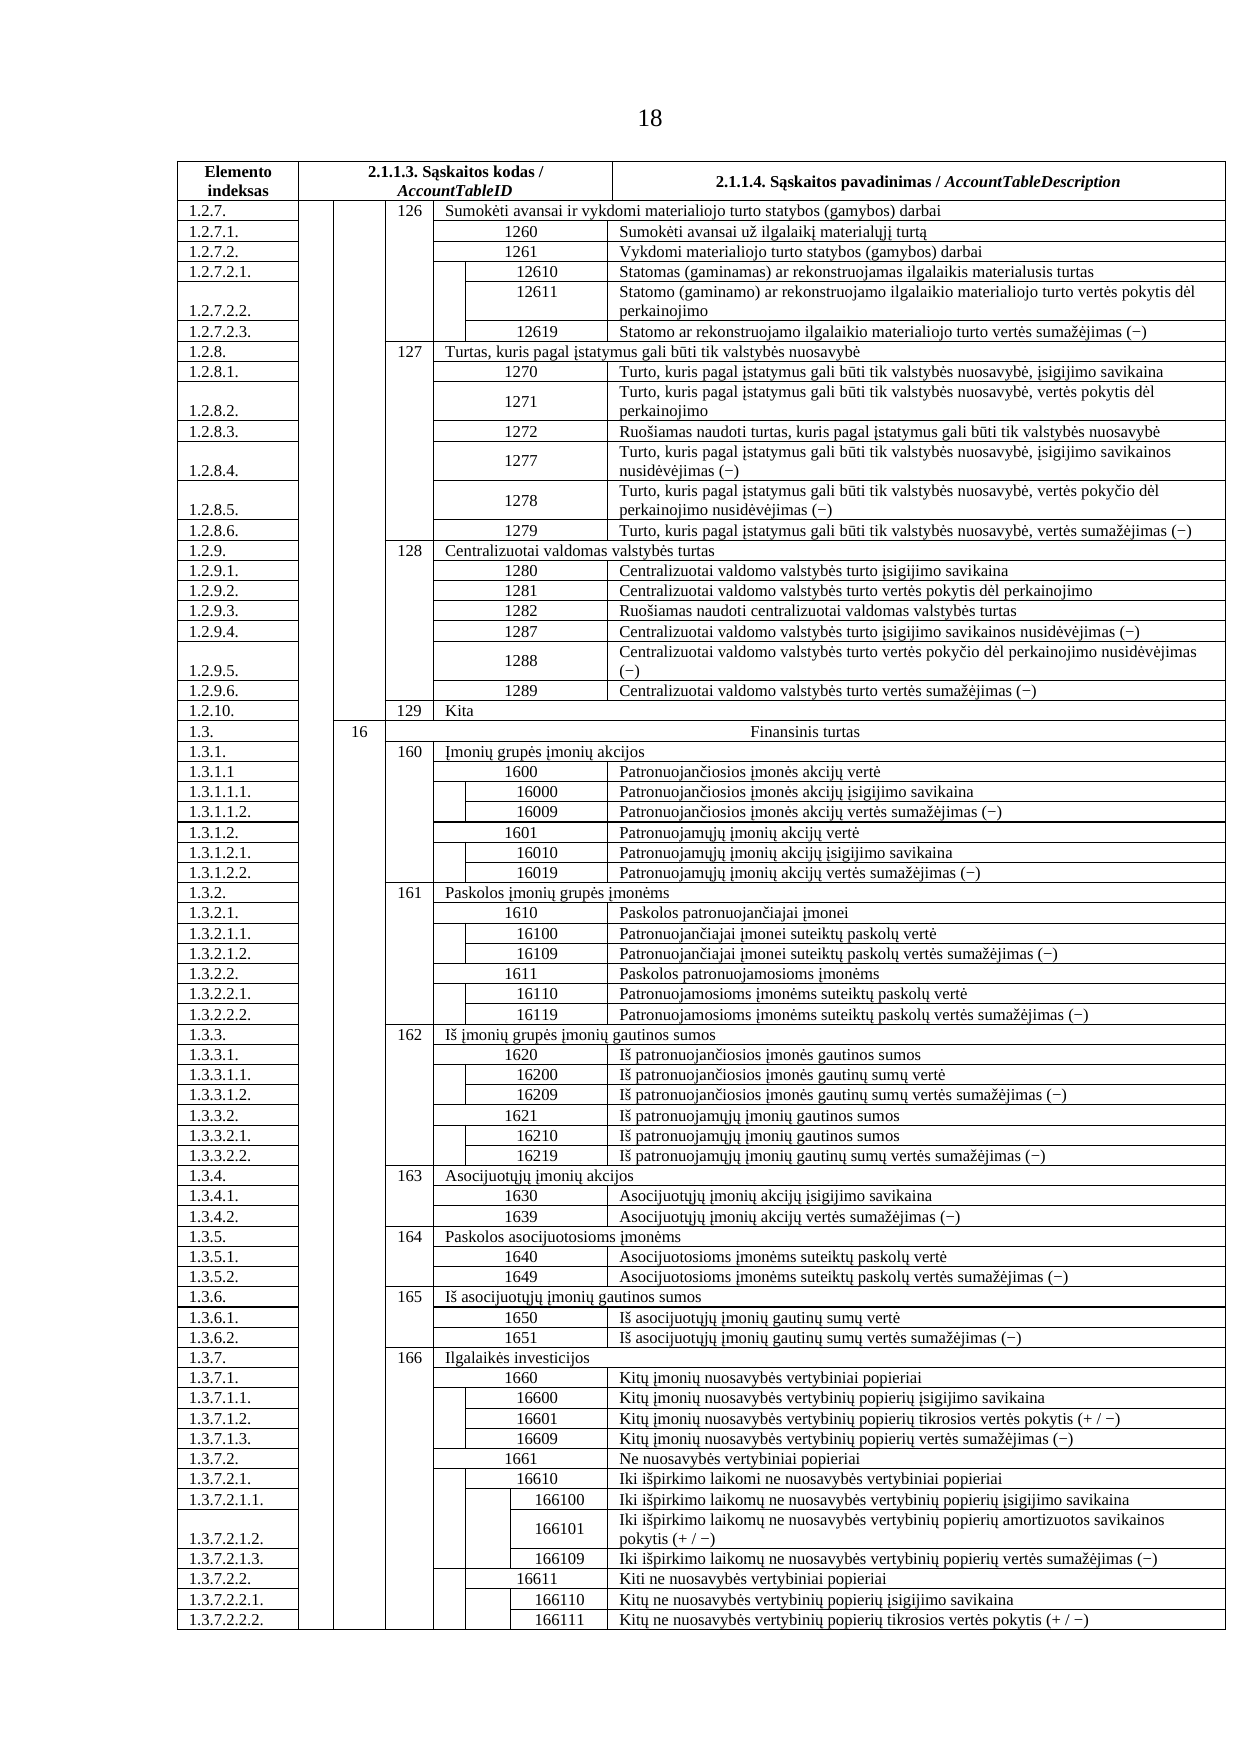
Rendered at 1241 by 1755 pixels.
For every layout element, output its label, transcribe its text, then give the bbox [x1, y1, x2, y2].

table_cell 129 [386, 701, 433, 720]
table_cell 1621 [434, 1105, 607, 1124]
table_cell 1.2.9.1. [178, 561, 298, 580]
table_cell 1.2.9.2. [178, 581, 298, 600]
table_cell 16219 [466, 1146, 607, 1165]
table_cell 1.2.7.1. [178, 221, 298, 241]
table_cell 16109 [466, 944, 607, 963]
table_cell [434, 843, 465, 882]
table_cell Įmonių grupės įmonių akcijos [434, 742, 1225, 761]
table_cell 1.2.8.2. [178, 382, 298, 420]
table_cell 16210 [466, 1126, 607, 1145]
table_cell 1649 [434, 1267, 607, 1286]
table_cell Iš patronuojamųjų įmonių gautinų sumų vertės sumažėjimas (−) [608, 1146, 1225, 1165]
table_cell 1.3.7.2.1.2. [178, 1510, 298, 1548]
table_cell [334, 201, 385, 720]
table_cell 126 [386, 201, 433, 341]
table_cell [434, 1469, 465, 1568]
table_cell Paskolos asocijuotosioms įmonėms [434, 1227, 1225, 1246]
table_cell 1289 [434, 681, 607, 700]
table_cell Kita [434, 701, 1225, 720]
table_cell 1.2.8.5. [178, 481, 298, 519]
table_cell Asocijuotųjų įmonių akcijos [434, 1166, 1225, 1185]
table_cell Statomas (gaminamas) ar rekonstruojamas ilgalaikis materialusis turtas [608, 262, 1225, 281]
table_cell 1650 [434, 1308, 607, 1327]
table_cell 1.3.2.2.2. [178, 1004, 298, 1023]
table_cell Patronuojamųjų įmonių akcijų vertės sumažėjimas (−) [608, 863, 1225, 882]
table_cell [434, 1388, 465, 1448]
table_cell 1651 [434, 1328, 607, 1347]
table_cell 1.2.10. [178, 701, 298, 720]
table_cell 16119 [466, 1004, 607, 1023]
table_cell 1.2.8.6. [178, 520, 298, 539]
table_cell 163 [386, 1166, 433, 1226]
table_cell Centralizuotai valdomas valstybės turtas [434, 541, 1225, 560]
table_cell Kitų įmonių nuosavybės vertybinių popierių tikrosios vertės pokytis (+ / −) [608, 1409, 1225, 1428]
table_cell 16600 [466, 1388, 607, 1407]
table_cell 12610 [466, 262, 607, 281]
table_cell 1.2.7. [178, 201, 298, 220]
table_cell 1.2.9.3. [178, 601, 298, 620]
table_cell Ruošiamas naudoti centralizuotai valdomas valstybės turtas [608, 601, 1225, 620]
table_cell 16019 [466, 863, 607, 882]
table_cell 16100 [466, 924, 607, 943]
table_cell Sumokėti avansai ir vykdomi materialiojo turto statybos (gamybos) darbai [434, 201, 1225, 220]
table_header Elemento indeksas [178, 162, 298, 200]
table_cell Vykdomi materialiojo turto statybos (gamybos) darbai [608, 242, 1225, 261]
table_cell 1.3.7.1.3. [178, 1429, 298, 1448]
table_cell [434, 1569, 465, 1629]
table_cell Paskolos patronuojančiajai įmonei [608, 903, 1225, 922]
table_cell 1287 [434, 621, 607, 641]
table_cell 164 [386, 1227, 433, 1286]
table_cell [434, 924, 465, 963]
table_cell 1.3.5. [178, 1227, 298, 1246]
table_cell 1611 [434, 964, 607, 983]
table_cell Centralizuotai valdomo valstybės turto įsigijimo savikainos nusidėvėjimas (−) [608, 621, 1225, 641]
table_cell 1660 [434, 1368, 607, 1387]
table_cell Centralizuotai valdomo valstybės turto įsigijimo savikaina [608, 561, 1225, 580]
table_cell 1.2.9.5. [178, 642, 298, 680]
table_header 2.1.1.3. Sąskaitos kodas / AccountTableID [299, 162, 612, 200]
table_cell [434, 262, 465, 341]
table_cell 1.2.8.4. [178, 442, 298, 480]
table_cell 1.3.2.2.1. [178, 984, 298, 1003]
table_cell 1.3.7.2.2.2. [178, 1610, 298, 1629]
table_cell 165 [386, 1287, 433, 1347]
table_cell 161 [386, 883, 433, 1023]
table_cell 1.3.2.2. [178, 964, 298, 983]
table_cell 1.3.5.1. [178, 1247, 298, 1266]
table_cell 12611 [466, 282, 607, 320]
table_cell Paskolos patronuojamosioms įmonėms [608, 964, 1225, 983]
table_cell Statomo ar rekonstruojamo ilgalaikio materialiojo turto vertės sumažėjimas (−) [608, 321, 1225, 341]
table_cell Patronuojamųjų įmonių akcijų įsigijimo savikaina [608, 843, 1225, 862]
table_cell 12619 [466, 321, 607, 341]
table_cell 16601 [466, 1409, 607, 1428]
table_cell Asocijuotųjų įmonių akcijų vertės sumažėjimas (−) [608, 1206, 1225, 1226]
table_cell 1610 [434, 903, 607, 922]
table_cell 1640 [434, 1247, 607, 1266]
table_cell 1661 [434, 1449, 607, 1468]
table_cell 1.3.7. [178, 1348, 298, 1367]
table_cell 16610 [466, 1469, 607, 1488]
table_cell 1.3.6.1. [178, 1308, 298, 1327]
table_cell [434, 1126, 465, 1165]
table_cell 1.3.3.2. [178, 1105, 298, 1124]
table_cell 1.3.2.1. [178, 903, 298, 922]
table_cell 1.3.7.2.1.3. [178, 1549, 298, 1568]
table_cell Iš patronuojamųjų įmonių gautinos sumos [608, 1126, 1225, 1145]
table_cell 16010 [466, 843, 607, 862]
table_cell [466, 1589, 510, 1629]
table_cell Iš patronuojančiosios įmonės gautinų sumų vertė [608, 1065, 1225, 1084]
table_cell Patronuojamųjų įmonių akcijų vertė [608, 823, 1225, 842]
table_cell 1282 [434, 601, 607, 620]
table_cell 1.3.6.2. [178, 1328, 298, 1347]
table_cell 1.3.1.2.2. [178, 863, 298, 882]
table_cell 16609 [466, 1429, 607, 1448]
table_cell 1.3.3.1.1. [178, 1065, 298, 1084]
table_cell Turto, kuris pagal įstatymus gali būti tik valstybės nuosavybė, įsigijimo savikaina [608, 362, 1225, 381]
table_cell Kitų ne nuosavybės vertybinių popierių tikrosios vertės pokytis (+ / −) [608, 1610, 1225, 1629]
table_cell 127 [386, 342, 433, 539]
table_cell Statomo (gaminamo) ar rekonstruojamo ilgalaikio materialiojo turto vertės pokytis dėl perkainojimo [608, 282, 1225, 320]
table_cell Sumokėti avansai už ilgalaikį materialųjį turtą [608, 221, 1225, 241]
table_cell 1.3.7.2.2.1. [178, 1589, 298, 1608]
table_cell Ruošiamas naudoti turtas, kuris pagal įstatymus gali būti tik valstybės nuosavybė [608, 421, 1225, 441]
table_cell 1.3.5.2. [178, 1267, 298, 1286]
table_cell 162 [386, 1025, 433, 1165]
table_header 2.1.1.4. Sąskaitos pavadinimas / AccountTableDescription [613, 162, 1225, 200]
table_cell 1.2.8. [178, 342, 298, 361]
table_cell [299, 201, 333, 1629]
table_cell 160 [386, 742, 433, 882]
table_cell 1.3.4.1. [178, 1186, 298, 1205]
table_cell Ilgalaikės investicijos [434, 1348, 1225, 1367]
table_cell 1601 [434, 823, 607, 842]
table_cell 1281 [434, 581, 607, 600]
table_cell Ne nuosavybės vertybiniai popieriai [608, 1449, 1225, 1468]
table_cell 16209 [466, 1085, 607, 1104]
table_cell Iki išpirkimo laikomų ne nuosavybės vertybinių popierių įsigijimo savikaina [608, 1489, 1225, 1508]
table_cell Patronuojamosioms įmonėms suteiktų paskolų vertės sumažėjimas (−) [608, 1004, 1225, 1023]
table_cell Kitų ne nuosavybės vertybinių popierių įsigijimo savikaina [608, 1589, 1225, 1608]
table_cell Iš asocijuotųjų įmonių gautinos sumos [434, 1287, 1225, 1306]
table_cell Iš įmonių grupės įmonių gautinos sumos [434, 1025, 1225, 1044]
table_cell Iki išpirkimo laikomi ne nuosavybės vertybiniai popieriai [608, 1469, 1225, 1488]
table_cell 1.3.3. [178, 1025, 298, 1044]
table_cell Iš patronuojančiosios įmonės gautinų sumų vertės sumažėjimas (−) [608, 1085, 1225, 1104]
table_cell 1.3.1.2. [178, 823, 298, 842]
table_cell 1.2.7.2.2. [178, 282, 298, 320]
table_cell 1277 [434, 442, 607, 480]
table_cell [434, 984, 465, 1023]
table_cell [434, 1065, 465, 1104]
table_cell [466, 1489, 510, 1568]
table_cell 1.2.7.2.1. [178, 262, 298, 281]
table_cell 1278 [434, 481, 607, 519]
table_cell Turto, kuris pagal įstatymus gali būti tik valstybės nuosavybė, vertės sumažėjimas (−) [608, 520, 1225, 539]
table_cell 1.3.7.2.2. [178, 1569, 298, 1588]
table_cell Patronuojančiajai įmonei suteiktų paskolų vertės sumažėjimas (−) [608, 944, 1225, 963]
table_cell Patronuojamosioms įmonėms suteiktų paskolų vertė [608, 984, 1225, 1003]
table_cell Asocijuotosioms įmonėms suteiktų paskolų vertės sumažėjimas (−) [608, 1267, 1225, 1286]
table_cell 16200 [466, 1065, 607, 1084]
table_cell 166109 [511, 1549, 607, 1568]
table_cell 1.3.7.1. [178, 1368, 298, 1387]
table_cell Turtas, kuris pagal įstatymus gali būti tik valstybės nuosavybė [434, 342, 1225, 361]
table_cell 166110 [511, 1589, 607, 1608]
table_cell 1.3.6. [178, 1287, 298, 1306]
table_cell 1261 [434, 242, 607, 261]
table_cell 16 [334, 721, 385, 1629]
table_cell Iš patronuojančiosios įmonės gautinos sumos [608, 1045, 1225, 1064]
table_cell Kitų įmonių nuosavybės vertybinių popierių vertės sumažėjimas (−) [608, 1429, 1225, 1448]
table_cell Asocijuotosioms įmonėms suteiktų paskolų vertė [608, 1247, 1225, 1266]
table_cell Centralizuotai valdomo valstybės turto vertės pokyčio dėl perkainojimo nusidėvėjimas (−) [608, 642, 1225, 680]
table_cell Iki išpirkimo laikomų ne nuosavybės vertybinių popierių vertės sumažėjimas (−) [608, 1549, 1225, 1568]
table_cell 1.3. [178, 721, 298, 741]
table_cell 16009 [466, 802, 607, 821]
table_cell 1271 [434, 382, 607, 420]
table_cell [434, 782, 465, 821]
table_cell 1.2.9. [178, 541, 298, 560]
table_cell Patronuojančiosios įmonės akcijų vertė [608, 762, 1225, 781]
table_cell 128 [386, 541, 433, 700]
table_cell Iš patronuojamųjų įmonių gautinos sumos [608, 1105, 1225, 1124]
table_cell Kitų įmonių nuosavybės vertybiniai popieriai [608, 1368, 1225, 1387]
table_cell 1288 [434, 642, 607, 680]
table_cell 1.2.7.2. [178, 242, 298, 261]
table_cell 1.3.2.1.1. [178, 924, 298, 943]
table_cell Centralizuotai valdomo valstybės turto vertės sumažėjimas (−) [608, 681, 1225, 700]
table_cell 166111 [511, 1610, 607, 1629]
table_cell 1620 [434, 1045, 607, 1064]
table_cell 16000 [466, 782, 607, 801]
table_cell Turto, kuris pagal įstatymus gali būti tik valstybės nuosavybė, įsigijimo savikainos nusidėvėjimas (−) [608, 442, 1225, 480]
table_cell 1.3.7.1.2. [178, 1409, 298, 1428]
table_cell 1.2.9.4. [178, 621, 298, 641]
table_cell 1.3.1.1.1. [178, 782, 298, 801]
table_cell Kitų įmonių nuosavybės vertybinių popierių įsigijimo savikaina [608, 1388, 1225, 1407]
table_cell Iki išpirkimo laikomų ne nuosavybės vertybinių popierių amortizuotos savikainos pokytis (+ / −) [608, 1510, 1225, 1548]
table_cell Paskolos įmonių grupės įmonėms [434, 883, 1225, 902]
table_cell 166 [386, 1348, 433, 1629]
table_cell 166101 [511, 1510, 607, 1548]
table_cell Kiti ne nuosavybės vertybiniai popieriai [608, 1569, 1225, 1588]
table_cell Patronuojančiosios įmonės akcijų vertės sumažėjimas (−) [608, 802, 1225, 821]
table_cell 166100 [511, 1489, 607, 1508]
table_cell 1.3.3.2.1. [178, 1126, 298, 1145]
table_cell 1272 [434, 421, 607, 441]
table_cell 1.3.3.1.2. [178, 1085, 298, 1104]
table_cell 1280 [434, 561, 607, 580]
table_cell 1.3.7.2.1. [178, 1469, 298, 1488]
table_cell 16611 [466, 1569, 607, 1588]
table_cell 1279 [434, 520, 607, 539]
table_cell 1.3.2.1.2. [178, 944, 298, 963]
table_cell 1.3.1.1 [178, 762, 298, 781]
table_cell 1.3.7.2. [178, 1449, 298, 1468]
table_cell 1.2.7.2.3. [178, 321, 298, 341]
table_cell 1.2.9.6. [178, 681, 298, 700]
table_cell 1.2.8.3. [178, 421, 298, 441]
table_cell 1.3.4. [178, 1166, 298, 1185]
table_cell 16110 [466, 984, 607, 1003]
table_cell Iš asocijuotųjų įmonių gautinų sumų vertė [608, 1308, 1225, 1327]
table_cell 1.3.4.2. [178, 1206, 298, 1226]
table_cell 1.2.8.1. [178, 362, 298, 381]
table_cell Turto, kuris pagal įstatymus gali būti tik valstybės nuosavybė, vertės pokytis dėl perkainojimo [608, 382, 1225, 420]
table_cell 1639 [434, 1206, 607, 1226]
table_cell 1.3.3.1. [178, 1045, 298, 1064]
table_cell 1.3.1.2.1. [178, 843, 298, 862]
table_cell Centralizuotai valdomo valstybės turto vertės pokytis dėl perkainojimo [608, 581, 1225, 600]
table_cell Asocijuotųjų įmonių akcijų įsigijimo savikaina [608, 1186, 1225, 1205]
table_cell 1260 [434, 221, 607, 241]
table_cell 1.3.1. [178, 742, 298, 761]
table_cell 1.3.3.2.2. [178, 1146, 298, 1165]
table_cell Finansinis turtas [386, 721, 1225, 741]
table_cell 1.3.7.1.1. [178, 1388, 298, 1407]
table_cell 1630 [434, 1186, 607, 1205]
table_cell Iš asocijuotųjų įmonių gautinų sumų vertės sumažėjimas (−) [608, 1328, 1225, 1347]
table_cell Patronuojančiajai įmonei suteiktų paskolų vertė [608, 924, 1225, 943]
table_cell 1270 [434, 362, 607, 381]
table_cell 1.3.1.1.2. [178, 802, 298, 821]
table_cell 1.3.2. [178, 883, 298, 902]
table_cell 1600 [434, 762, 607, 781]
table_cell 1.3.7.2.1.1. [178, 1489, 298, 1508]
table_cell Turto, kuris pagal įstatymus gali būti tik valstybės nuosavybė, vertės pokyčio dėl perkainojimo nusidėvėjimas (−) [608, 481, 1225, 519]
table_cell Patronuojančiosios įmonės akcijų įsigijimo savikaina [608, 782, 1225, 801]
